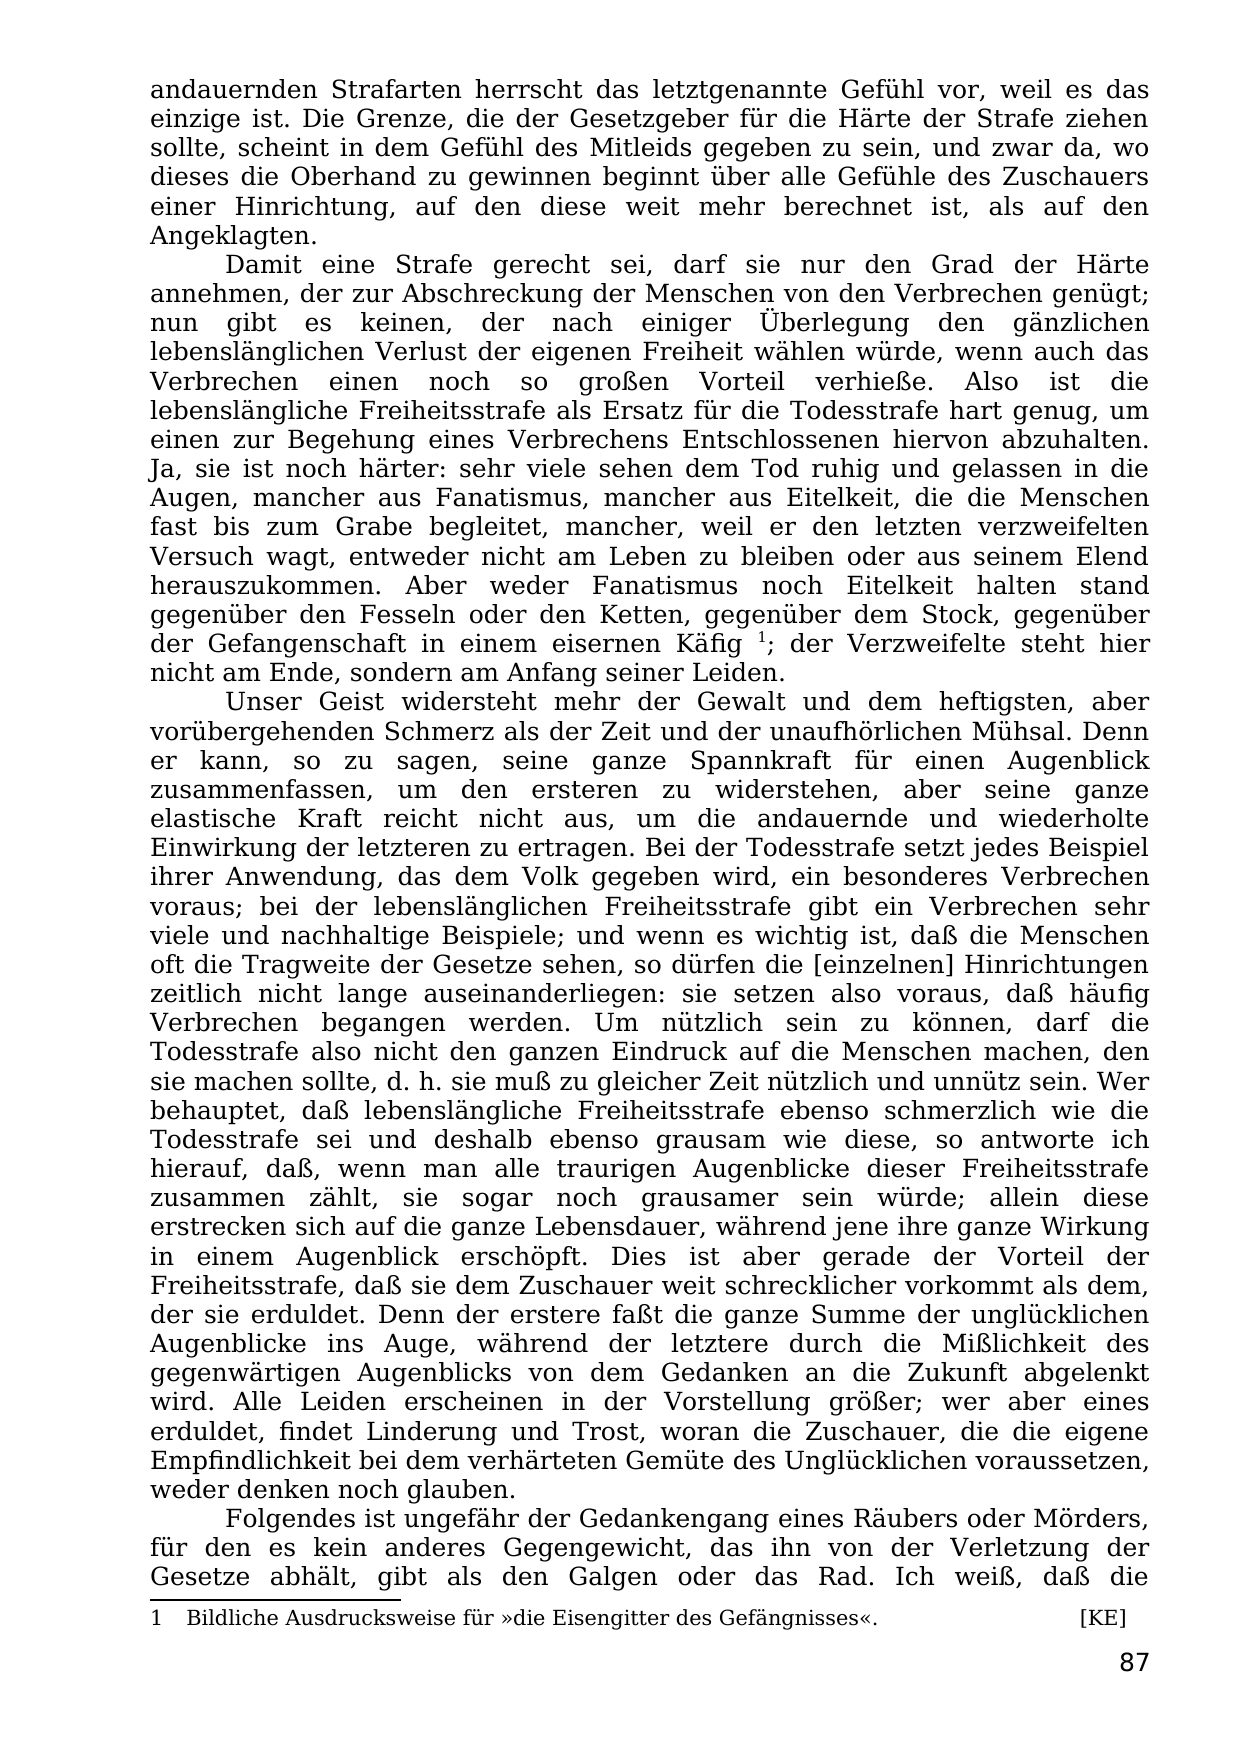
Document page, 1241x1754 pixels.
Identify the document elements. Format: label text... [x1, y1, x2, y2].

text Bildliche Ausdrucksweise für »die Eisengitter des Gefängnisses«. [KE] [150, 1606, 1151, 1631]
text Damit eine Strafe gerecht sei, darf sie nur den Grad der Härte annehmen, der zur Abschreckung der Menschen von den Verbrechen genügt; nun gibt es keinen, der nach einiger Überlegung den gänzlichen lebenslänglichen Verlust der eigenen Freiheit wählen würde, wenn auch das Verbrechen einen noch so großen Vorteil verhieße. Also ist die lebenslängliche Freiheitsstrafe als Ersatz für die Todesstrafe hart genug, um einen zur Begehung eines Verbrechens Entschlossenen hiervon abzuhalten. Ja, sie ist noch härter: sehr viele sehen dem Tod ruhig und gelassen in die Augen, mancher aus Fanatismus, mancher aus Eitelkeit, die die Menschen fast bis zum Grabe begleitet, mancher, weil er den letzten verzweifelten Versuch wagt, entweder nicht am Leben zu bleiben oder aus seinem Elend herauszukommen. Aber weder Fanatismus noch Eitelkeit halten stand gegenüber den Fesseln oder den Ketten, gegenüber dem Stock, gegenüber der Gefangenschaft in einem eisernen Käﬁg ; der Verzweifelte steht hier nicht am Ende, sondern am Anfang seiner Leiden. [150, 250, 1151, 687]
text andauernden Strafarten herrscht das letztgenannte Gefühl vor, weil es das einzige ist. Die Grenze, die der Gesetzgeber für die Härte der Strafe ziehen sollte, scheint in dem Gefühl des Mitleids gegeben zu sein, und zwar da, wo dieses die Oberhand zu gewinnen beginnt über alle Gefühle des Zuschauers einer Hinrichtung, auf den diese weit mehr berechnet ist, als auf den Angeklagten. [150, 75, 1151, 250]
text Folgendes ist ungefähr der Gedankengang eines Räubers oder Mörders, für den es kein anderes Gegengewicht, das ihn von der Verletzung der Gesetze abhält, gibt als den Galgen oder das Rad. Ich weiß, daß die [150, 1504, 1151, 1592]
text Unser Geist widersteht mehr der Gewalt und dem heftigsten, aber vorübergehenden Schmerz als der Zeit und der unaufhörlichen Mühsal. Denn er kann, so zu sagen, seine ganze Spannkraft für einen Augenblick zusammenfassen, um den ersteren zu widerstehen, aber seine ganze elastische Kraft reicht nicht aus, um die andauernde und wiederholte Einwirkung der letzteren zu ertragen. Bei der Todesstrafe setzt jedes Beispiel ihrer Anwendung, das dem Volk gegeben wird, ein besonderes Verbrechen voraus; bei der lebenslänglichen Freiheitsstrafe gibt ein Verbrechen sehr viele und nachhaltige Beispiele; und wenn es wichtig ist, daß die Menschen oft die Tragweite der Gesetze sehen, so dürfen die [einzelnen] Hinrichtungen zeitlich nicht lange auseinanderliegen: sie setzen also voraus, daß häuﬁg Verbrechen begangen werden. Um nützlich sein zu können, darf die Todesstrafe also nicht den ganzen Eindruck auf die Menschen machen, den sie machen sollte, d. h. sie muß zu gleicher Zeit nützlich und unnütz sein. Wer behauptet, daß lebenslängliche Freiheitsstrafe ebenso schmerzlich wie die Todesstrafe sei und deshalb ebenso grausam wie diese, so antworte ich hierauf, daß, wenn man alle traurigen Augenblicke dieser Freiheitsstrafe zusammen zählt, sie sogar noch grausamer sein würde; allein diese erstrecken sich auf die ganze Lebensdauer, während jene ihre ganze Wirkung in einem Augenblick erschöpft. Dies ist aber gerade der Vorteil der Freiheitsstrafe, daß sie dem Zuschauer weit schrecklicher vorkommt als dem, der sie erduldet. Denn der erstere faßt die ganze Summe der unglücklichen Augenblicke ins Auge, während der letztere durch die Mißlichkeit des gegenwärtigen Augenblicks von dem Gedanken an die Zukunft abgelenkt wird. Alle Leiden erscheinen in der Vorstellung größer; wer aber eines erduldet, ﬁndet Linderung und Trost, woran die Zuschauer, die die eigene Empﬁndlichkeit bei dem verhärteten Gemüte des Unglücklichen voraussetzen, weder denken noch glauben. [150, 687, 1151, 1504]
